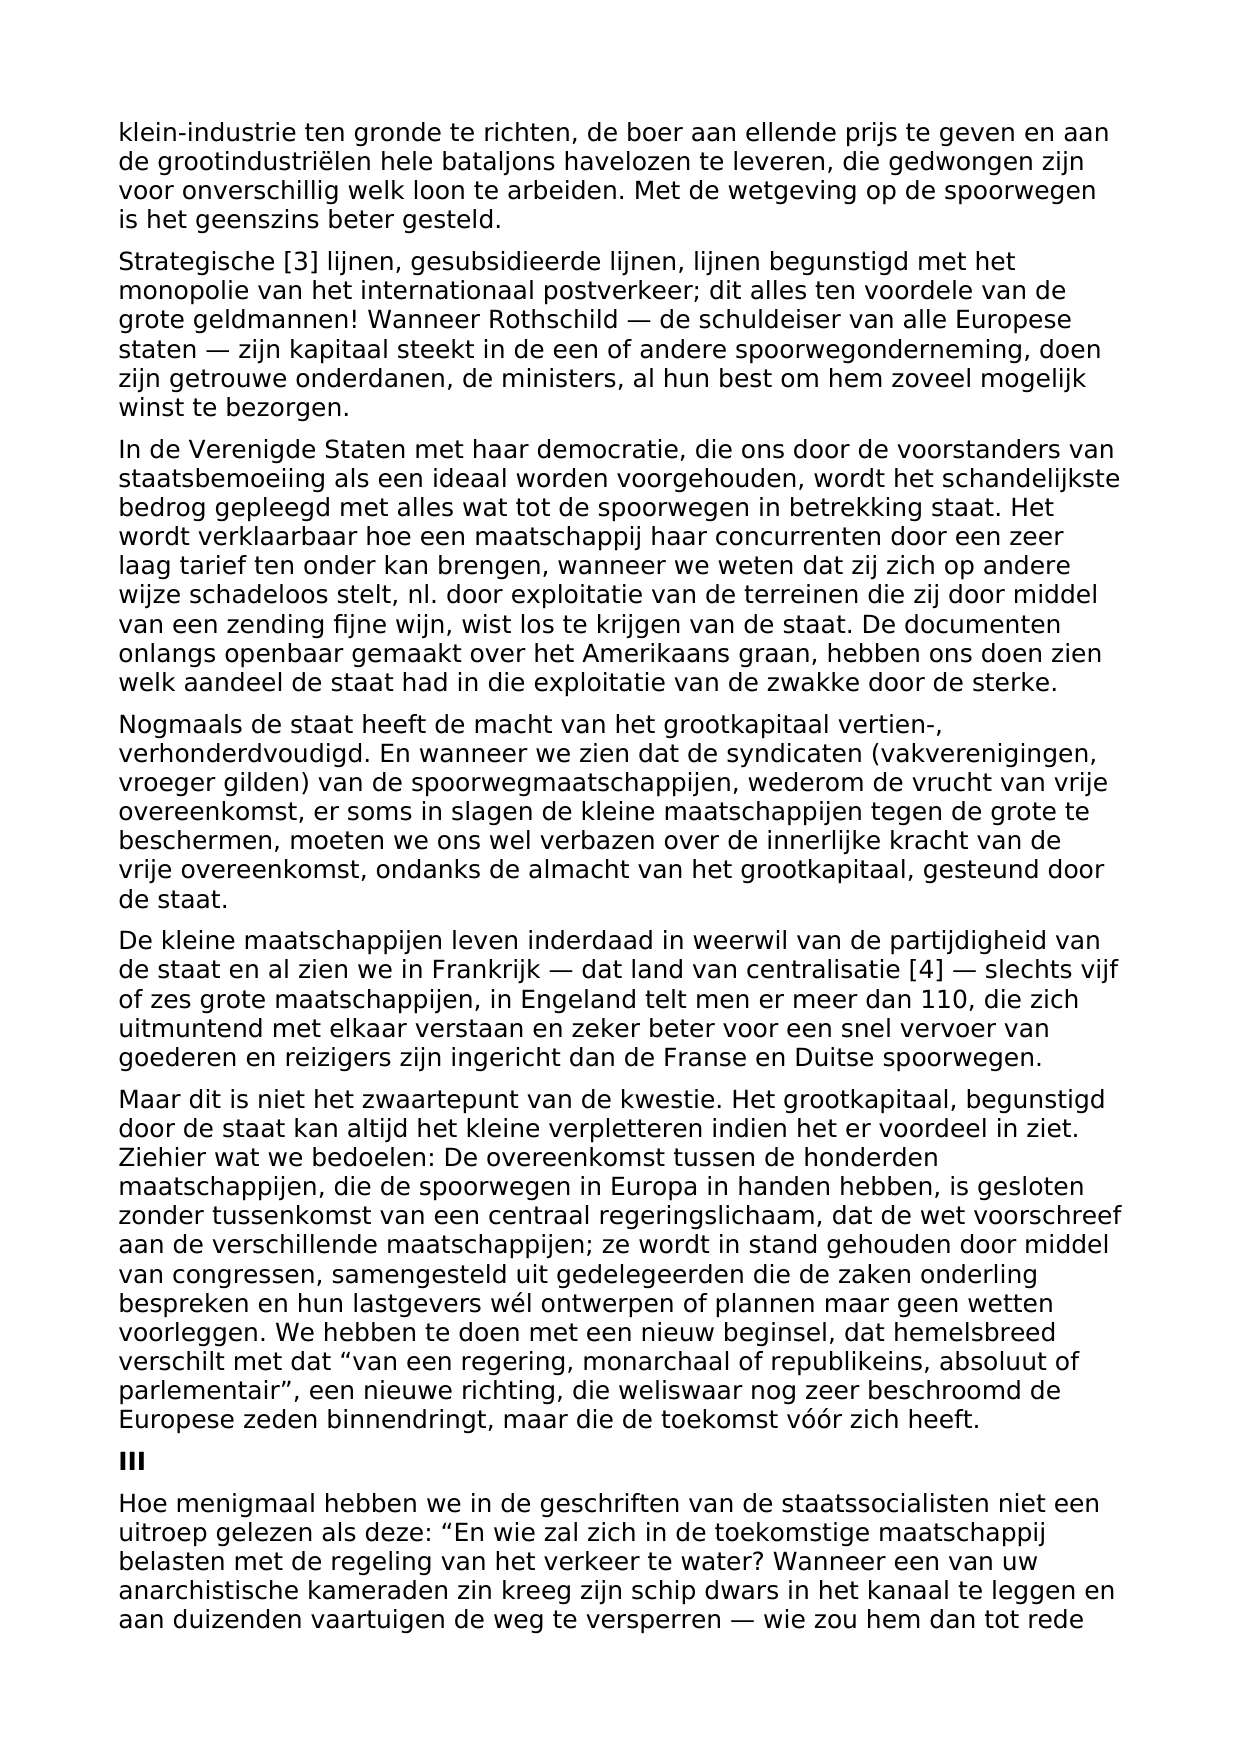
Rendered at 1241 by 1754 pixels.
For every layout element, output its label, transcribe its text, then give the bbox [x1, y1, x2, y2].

text Nogmaals de staat heeft de macht van het grootkapitaal vertien-, verhonderdvoudigd. En wanneer we zien dat de syndicaten (vakverenigingen, vroeger gilden) van de spoorwegmaatschappijen, wederom de vrucht van vrije overeenkomst, er soms in slagen de kleine maatschappijen tegen de grote te beschermen, moeten we ons wel verbazen over de innerlijke kracht van de vrije overeenkomst, ondanks de almacht van het grootkapitaal, gesteund door de staat. [118, 710, 1122, 914]
text Maar dit is niet het zwaartepunt van de kwestie. Het grootkapitaal, begunstigd door de staat kan altijd het kleine verpletteren indien het er voordeel in ziet. Ziehier wat we bedoelen: De overeenkomst tussen de honderden maatschappijen, die de spoorwegen in Europa in handen hebben, is gesloten zonder tussenkomst van een centraal regeringslichaam, dat de wet voorschreef aan de verschillende maatschappijen; ze wordt in stand gehouden door middel van congressen, samengesteld uit gedelegeerden die de zaken onderling bespreken en hun lastgevers wél ontwerpen of plannen maar geen wetten voorleggen. We hebben te doen met een nieuw beginsel, dat hemelsbreed verschilt met dat “van een regering, monarchaal of republikeins, absoluut of parlementair”, een nieuwe richting, die weliswaar nog zeer beschroomd de Europese zeden binnendringt, maar die de toekomst vóór zich heeft. [118, 1085, 1122, 1435]
text III [118, 1447, 1122, 1476]
text Strategische [3] lijnen, gesubsidieerde lijnen, lijnen begunstigd met het monopolie van het internationaal postverkeer; dit alles ten voordele van de grote geldmannen! Wanneer Rothschild — de schuldeiser van alle Europese staten — zijn kapitaal steekt in de een of andere spoorwegonderneming, doen zijn getrouwe onderdanen, de ministers, al hun best om hem zoveel mogelijk winst te bezorgen. [118, 247, 1122, 422]
text klein-industrie ten gronde te richten, de boer aan ellende prijs te geven en aan de grootindustriëlen hele bataljons havelozen te leveren, die gedwongen zijn voor onverschillig welk loon te arbeiden. Met de wetgeving op de spoorwegen is het geenszins beter gesteld. [118, 118, 1122, 235]
text De kleine maatschappijen leven inderdaad in weerwil van de partijdigheid van de staat en al zien we in Frankrijk — dat land van centralisatie [4] — slechts vijf of zes grote maatschappijen, in Engeland telt men er meer dan 110, die zich uitmuntend met elkaar verstaan en zeker beter voor een snel vervoer van goederen en reizigers zijn ingericht dan de Franse en Duitse spoorwegen. [118, 926, 1122, 1072]
text Hoe menigmaal hebben we in de geschriften van de staatssocialisten niet een uitroep gelezen als deze: “En wie zal zich in de toekomstige maatschappij belasten met de regeling van het verkeer te water? Wanneer een van uw anarchistische kameraden zin kreeg zijn schip dwars in het kanaal te leggen en aan duizenden vaartuigen de weg te versperren — wie zou hem dan tot rede [118, 1489, 1122, 1635]
text In de Verenigde Staten met haar democratie, die ons door de voorstanders van staatsbemoeiing als een ideaal worden voorgehouden, wordt het schandelijkste bedrog gepleegd met alles wat tot de spoorwegen in betrekking staat. Het wordt verklaarbaar hoe een maatschappij haar concurrenten door een zeer laag tarief ten onder kan brengen, wanneer we weten dat zij zich op andere wijze schadeloos stelt, nl. door exploitatie van de terreinen die zij door middel van een zending fijne wijn, wist los te krijgen van de staat. De documenten onlangs openbaar gemaakt over het Amerikaans graan, hebben ons doen zien welk aandeel de staat had in die exploitatie van de zwakke door de sterke. [118, 435, 1122, 697]
